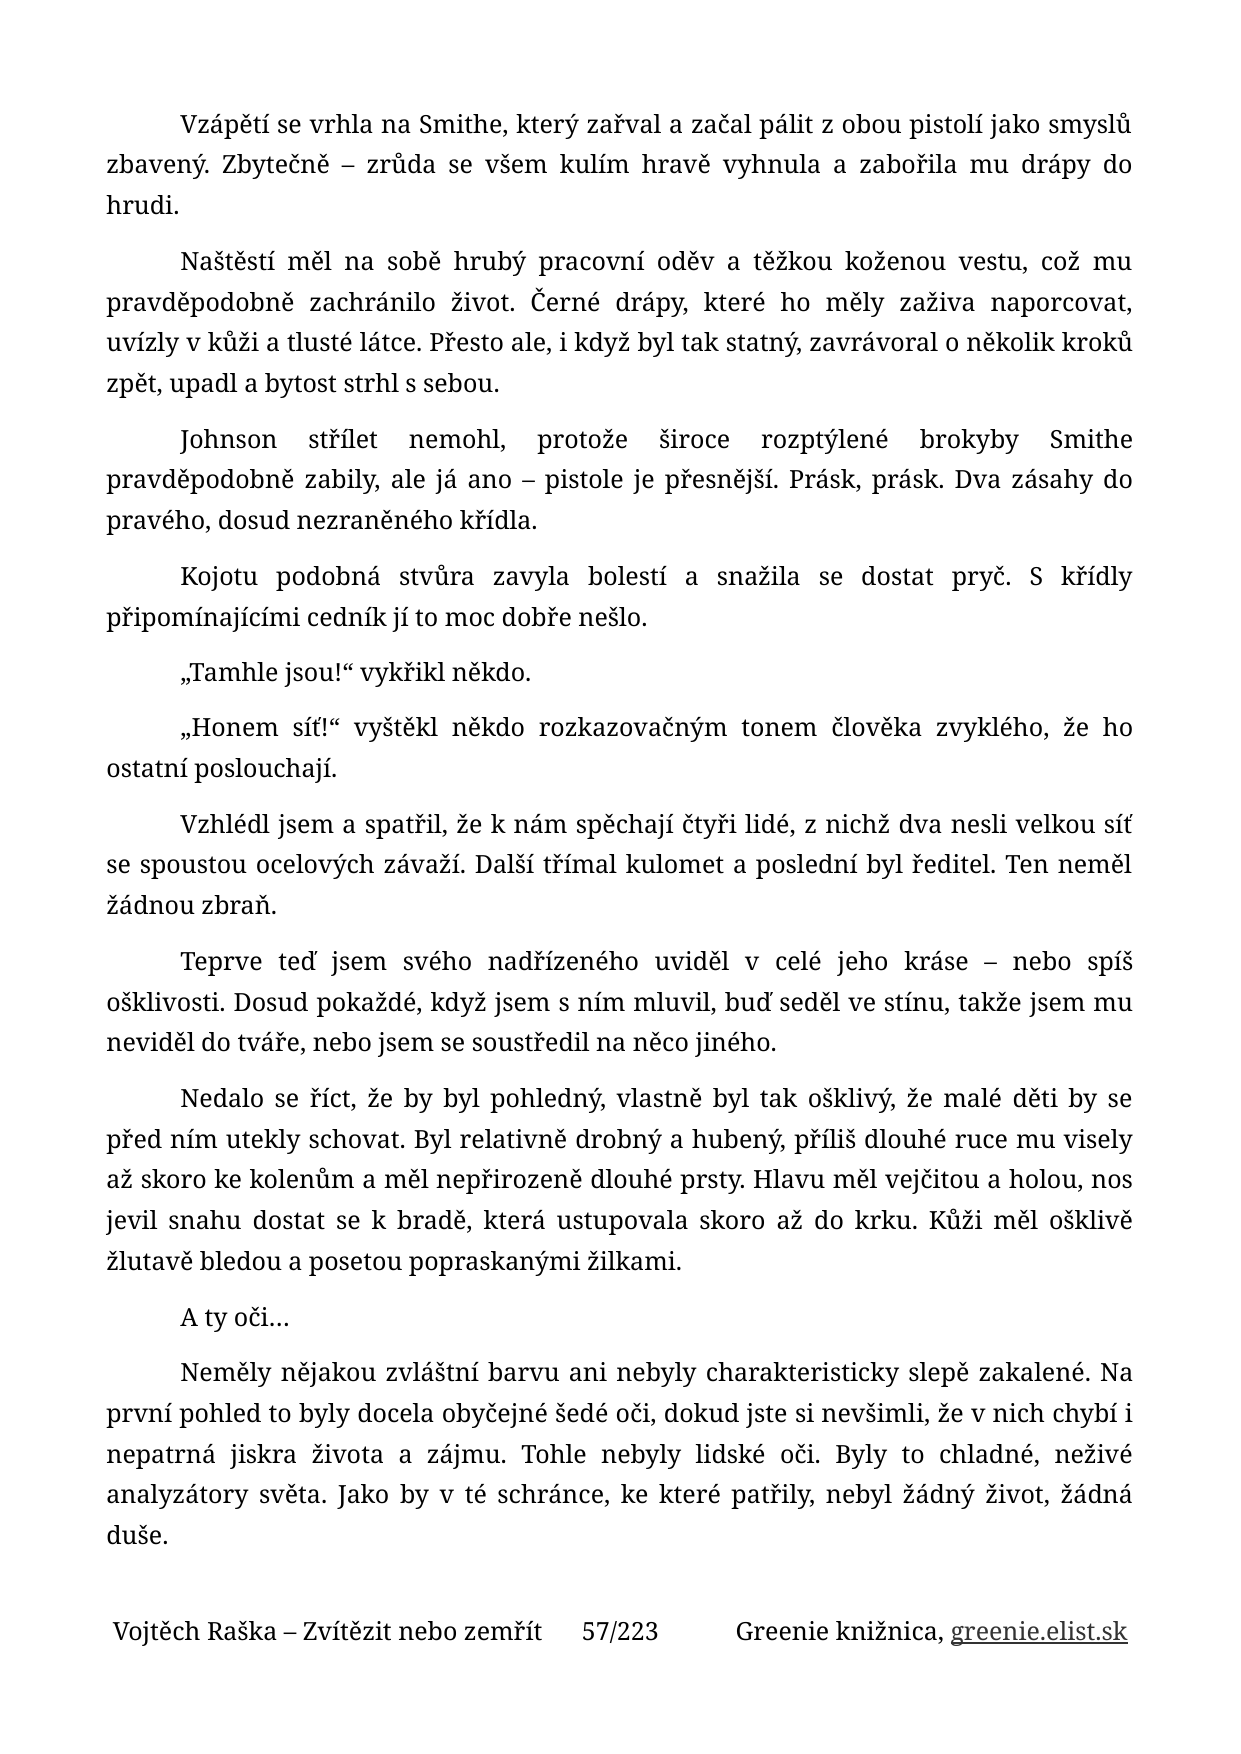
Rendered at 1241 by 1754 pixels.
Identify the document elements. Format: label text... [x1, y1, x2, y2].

text Neměly nějakou zvláštní barvu ani nebyly charakteristicky slepě zakalené. Na první pohled to byly docela obyčejné šedé oči, dokud jste si nevšimli, že v nich chybí i nepatrná jiskra života a zájmu. Tohle nebyly lidské oči. Byly to chladné, neživé analyzátory světa. Jako by v té schránce, ke které patřily, nebyl žádný život, žádná duše. [106, 1354, 1134, 1552]
text „Honem síť!“ vyštěkl někdo rozkazovačným tonem člověka zvyklého, že ho ostatní poslouchají. [106, 710, 1134, 785]
text Nedalo se říct, že by byl pohledný, vlastně byl tak ošklivý, že malé děti by se před ním utekly schovat. Byl relativně drobný a hubený, příliš dlouhé ruce mu visely až skoro ke kolenům a měl nepřirozeně dlouhé prsty. Hlavu měl vejčitou a holou, nos jevil snahu dostat se k bradě, která ustupovala skoro až do krku. Kůži měl ošklivě žlutavě bledou a posetou popraskanými žilkami. [106, 1080, 1134, 1278]
text Vzhlédl jsem a spatřil, že k nám spěchají čtyři lidé, z nichž dva nesli velkou síť se spoustou ocelových závaží. Další třímal kulomet a poslední byl ředitel. Ten neměl žádnou zbraň. [106, 806, 1134, 922]
text Johnson střílet nemohl, protože široce rozptýlené brokyby Smithe pravděpodobně zabily, ale já ano – pistole je přesnější. Prásk, prásk. Dva zásahy do pravého, dosud nezraněného křídla. [106, 421, 1134, 537]
text Kojotu podobná stvůra zavyla bolestí a snažila se dostat pryč. S křídly připomínajícími cedník jí to moc dobře nešlo. [106, 558, 1134, 633]
text Teprve teď jsem svého nadřízeného uviděl v celé jeho kráse – nebo spíš ošklivosti. Dosud pokaždé, když jsem s ním mluvil, buď seděl ve stínu, takže jsem mu neviděl do tváře, nebo jsem se soustředil na něco jiného. [106, 943, 1134, 1059]
text Naštěstí měl na sobě hrubý pracovní oděv a těžkou koženou vestu, což mu pravděpodobně zachránilo život. Černé drápy, které ho měly zaživa naporcovat, uvízly v kůži a tlusté látce. Přesto ale, i když byl tak statný, zavrávoral o několik kroků zpět, upadl a bytost strhl s sebou. [106, 243, 1134, 400]
text „Tamhle jsou!“ vykřikl někdo. [106, 654, 1134, 689]
text Vzápětí se vrhla na Smithe, který zařval a začal pálit z obou pistolí jako smyslů zbavený. Zbytečně – zrůda se všem kulím hravě vyhnula a zabořila mu drápy do hrudi. [106, 106, 1134, 222]
text A ty oči… [106, 1299, 1134, 1333]
